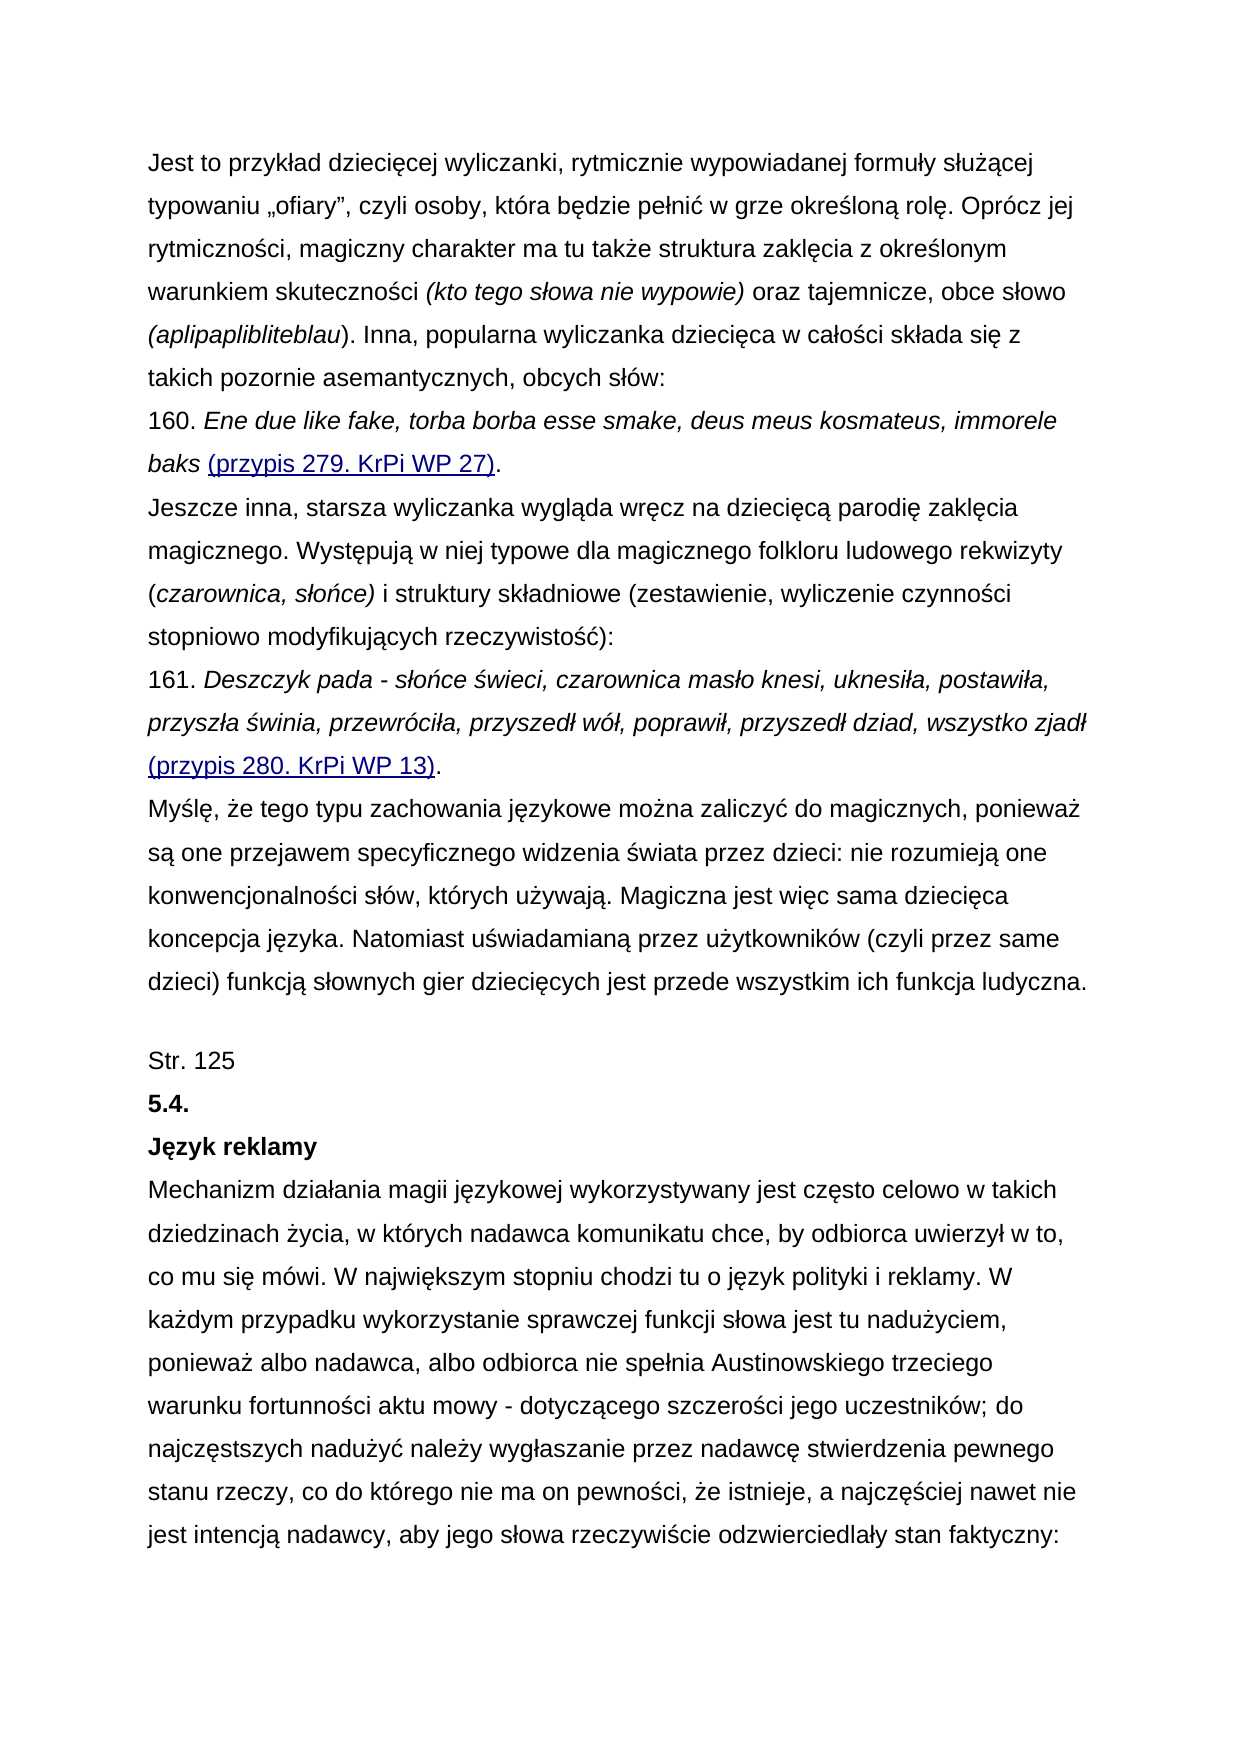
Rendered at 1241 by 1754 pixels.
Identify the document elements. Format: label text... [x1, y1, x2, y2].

text 5.4. [148, 1089, 1093, 1118]
text 161. Deszczyk pada - słońce świeci, czarownica masło knesi, uknesiła, postawiła, przyszła świnia, przewróciła, przyszedł wół, poprawił, przyszedł dziad, wszystko zjadł (przypis 280. KrPi WP 13). [148, 665, 1093, 780]
text Jest to przykład dziecięcej wyliczanki, rytmicznie wypowiadanej formuły służącej typowaniu „ofiary”, czyli osoby, która będzie pełnić w grze określoną rolę. Oprócz jej rytmiczności, magiczny charakter ma tu także struktura zaklęcia z określonym warunkiem skuteczności (kto tego słowa nie wypowie) oraz tajemnicze, obce słowo (aplipaplibliteblau). Inna, popularna wyliczanka dziecięca w całości składa się z takich pozornie asemantycznych, obcych słów: [148, 148, 1093, 392]
text 160. Ene due like fake, torba borba esse smake, deus meus kosmateus, immorele baks (przypis 279. KrPi WP 27). [148, 406, 1093, 478]
text Str. 125 [148, 1046, 1093, 1075]
subtitle Język reklamy [148, 1132, 1093, 1161]
text Mechanizm działania magii językowej wykorzystywany jest często celowo w takich dziedzinach życia, w których nadawca komunikatu chce, by odbiorca uwierzył w to, co mu się mówi. W największym stopniu chodzi tu o język polityki i reklamy. W każdym przypadku wykorzystanie sprawczej funkcji słowa jest tu nadużyciem, ponieważ albo nadawca, albo odbiorca nie spełnia Austinowskiego trzeciego warunku fortunności aktu mowy - dotyczącego szczerości jego uczestników; do najczęstszych nadużyć należy wygłaszanie przez nadawcę stwierdzenia pewnego stanu rzeczy, co do którego nie ma on pewności, że istnieje, a najczęściej nawet nie jest intencją nadawcy, aby jego słowa rzeczywiście odzwierciedlały stan faktyczny: [148, 1176, 1093, 1549]
text Jeszcze inna, starsza wyliczanka wygląda wręcz na dziecięcą parodię zaklęcia magicznego. Występują w niej typowe dla magicznego folkloru ludowego rekwizyty (czarownica, słońce) i struktury składniowe (zestawienie, wyliczenie czynności stopniowo modyfikujących rzeczywistość): [148, 493, 1093, 651]
text Myślę, że tego typu zachowania językowe można zaliczyć do magicznych, ponieważ są one przejawem specyficznego widzenia świata przez dzieci: nie rozumieją one konwencjonalności słów, których używają. Magiczna jest więc sama dziecięca koncepcja języka. Natomiast uświadamianą przez użytkowników (czyli przez same dzieci) funkcją słownych gier dziecięcych jest przede wszystkim ich funkcja ludyczna. [148, 794, 1093, 996]
